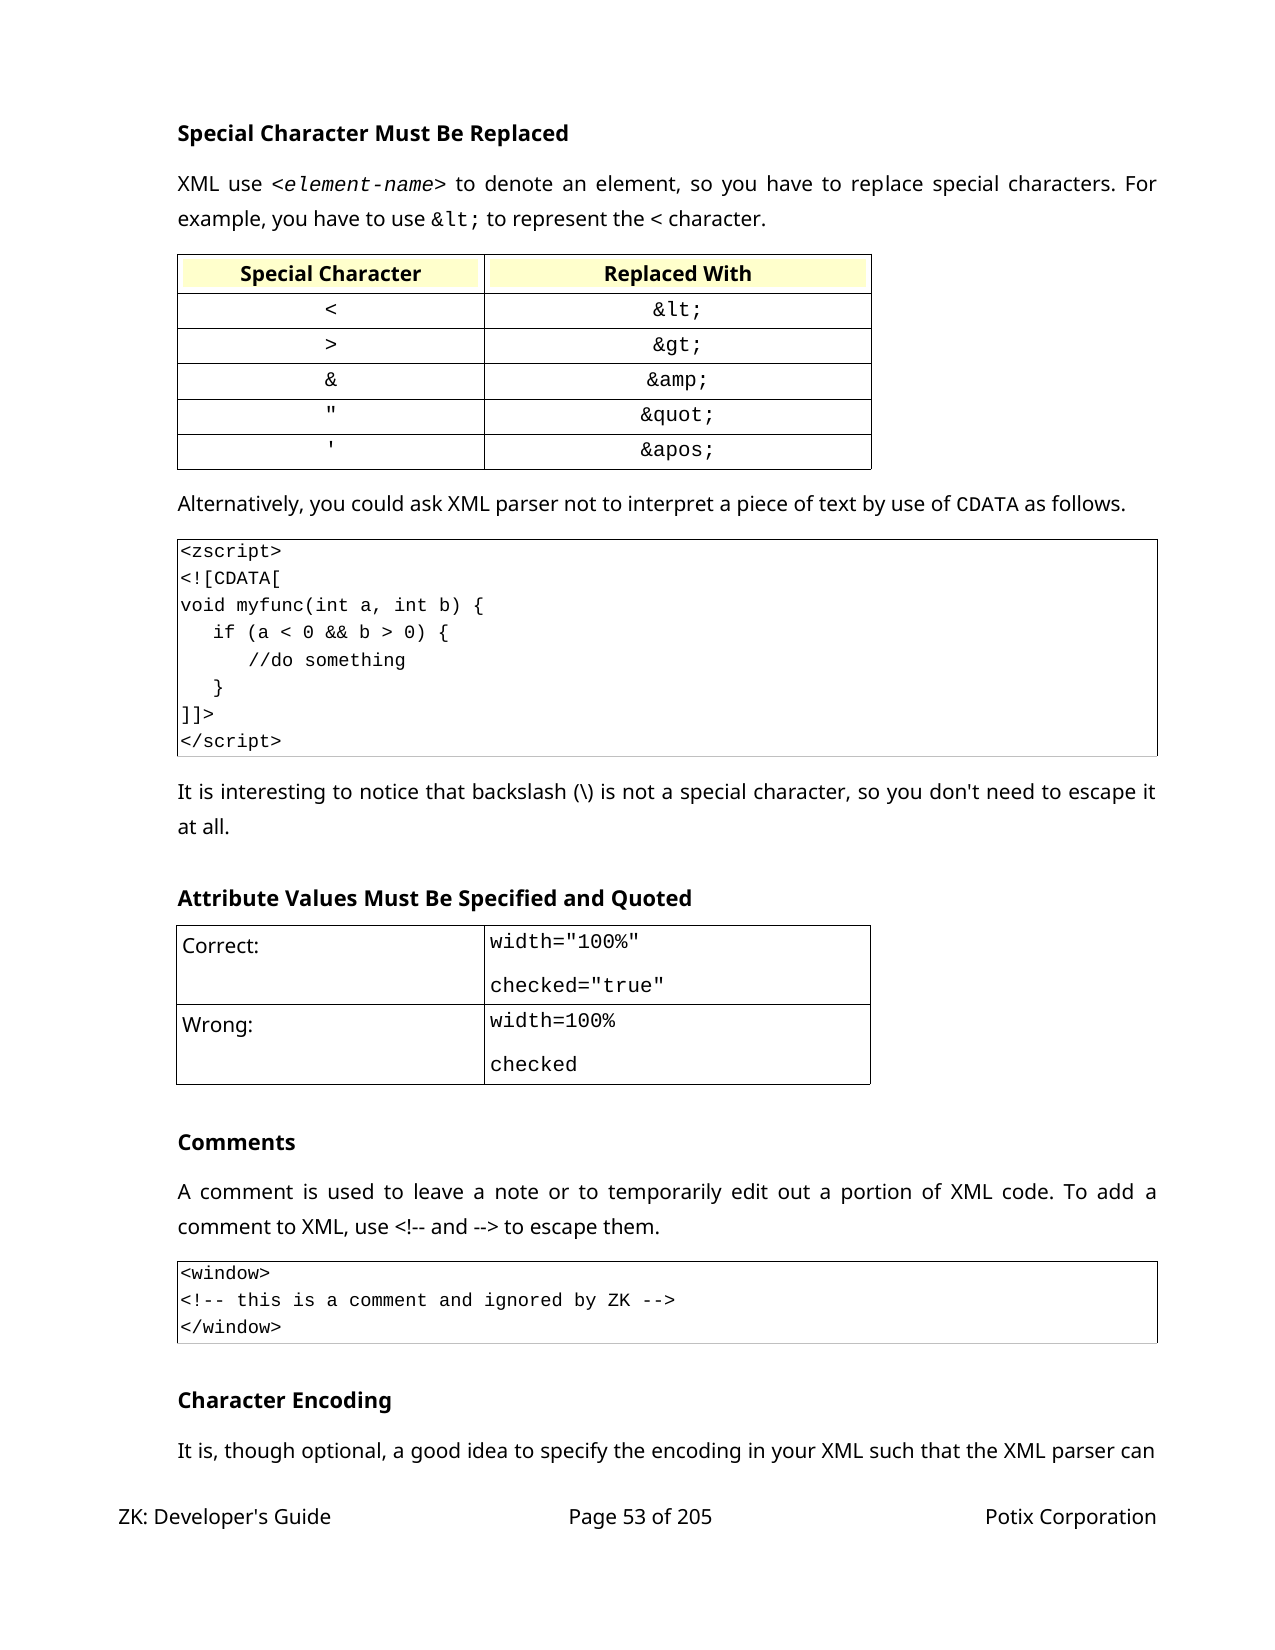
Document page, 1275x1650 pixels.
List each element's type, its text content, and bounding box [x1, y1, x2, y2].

table_header Correct: [177, 926, 484, 1004]
text } [178, 674, 1157, 699]
table_cell &lt; [485, 294, 871, 328]
table_cell &gt; [485, 329, 871, 363]
table_header width="100%" checked="true" [485, 926, 870, 1004]
table_cell width=100% checked [485, 1005, 870, 1084]
table_cell < [178, 294, 484, 328]
text XML use <element-name> to denote an element, so you have to replace special characters. For example, you have to use &lt; to represent the < character. [177, 169, 1157, 233]
subtitle Comments [177, 1126, 1157, 1156]
table_cell Wrong: [177, 1005, 484, 1084]
table_cell &amp; [485, 364, 871, 399]
text //do something [178, 647, 1157, 672]
table_cell & [178, 364, 484, 399]
text void myfunc(int a, int b) { [178, 593, 1157, 617]
subtitle Character Encoding [177, 1385, 1157, 1415]
table_header Special Character [178, 255, 484, 293]
table_cell > [178, 329, 484, 363]
text <!-- this is a comment and ignored by ZK --> [178, 1288, 1157, 1312]
subtitle Attribute Values Must Be Specified and Quoted [177, 883, 1157, 913]
text </window> [178, 1315, 1157, 1343]
table_cell " [178, 400, 484, 434]
text It is, though optional, a good idea to specify the encoding in your XML such that the XML parser can [177, 1436, 1157, 1464]
text Alternatively, you could ask XML parser not to interpret a piece of text by use of CDATA as follows. [177, 489, 1157, 518]
text A comment is used to leave a note or to temporarily edit out a portion of XML code. To add a comment to XML, use <!-- and --> to escape them. [177, 1177, 1157, 1240]
table_cell ' [178, 435, 484, 469]
text <window> [178, 1262, 1157, 1285]
text <![CDATA[ [178, 566, 1157, 590]
text ]]> [178, 702, 1157, 726]
text <zscript> [178, 540, 1157, 563]
table_cell &quot; [485, 400, 871, 434]
table_header Replaced With [485, 255, 871, 293]
text It is interesting to notice that backslash (\) is not a special character, so you don't need to escape it at all. [177, 777, 1157, 840]
text </script> [178, 729, 1157, 756]
subtitle Special Character Must Be Replaced [177, 118, 1157, 148]
text if (a < 0 && b > 0) { [178, 620, 1157, 644]
table_cell &apos; [485, 435, 871, 469]
